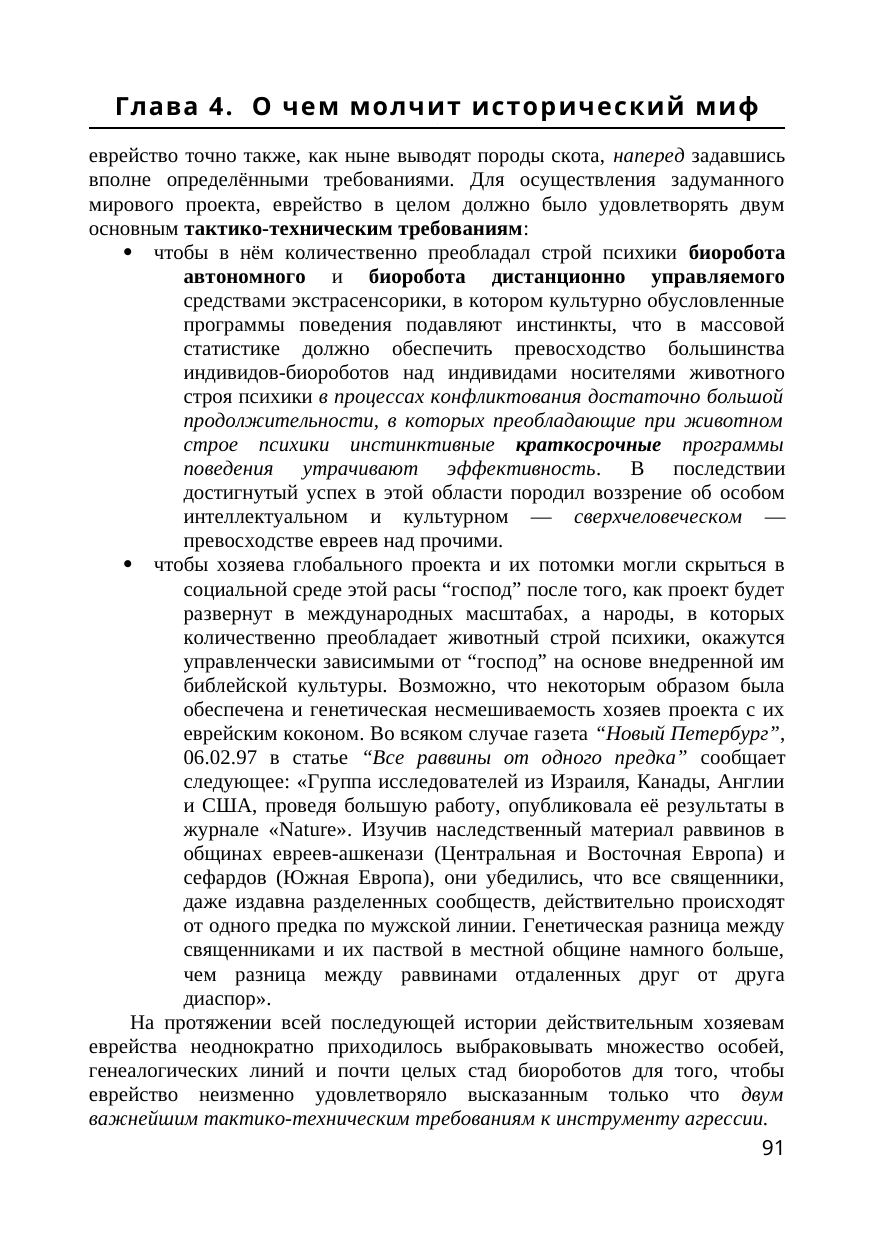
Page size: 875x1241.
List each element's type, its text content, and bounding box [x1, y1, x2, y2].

text На протяжении всей последующей истории действительным хозяевам еврейства неоднократно приходилось выбраковывать множество особей, генеалогических линий и почти целых стад биороботов для того, чтобы еврейство неизменно удовлетворяло высказанным только что двум важнейшим тактико-техническим требованиям к инструменту агрессии. [89, 1009, 785, 1130]
list чтобы в нём количественно преобладал строй психики биоробота автономного и биоробота дистанционно управляемого средствами экстрасенсорики, в котором культурно обусловленные программы поведения подавляют инстинкты, что в массовой статистике должно обеспечить превосходство большинства индивидов-биороботов над индивидами носителями животного строя психики в процессах конфликтования достаточно большой продолжительности, в которых преобладающие при животном строе психики инстинктивные краткосрочные программы поведения утрачивают эффективность. В последствии достигнутый успех в этой области породил воззрение об особом интеллектуальном и культурном — сверхчеловеческом — превосходстве евреев над прочими. [124, 239, 785, 552]
list чтобы хозяева глобального проекта и их потомки могли скрыться в социальной среде этой расы “господ” после того, как проект будет развернут в международных масштабах, а народы, в которых количественно преобладает животный строй психики, окажутся управленчески зависимыми от “господ” на основе внедренной им библейской культуры. Возможно, что некоторым образом была обеспечена и генетическая несмешиваемость хозяев проекта с их еврейским коконом. Во всяком случае газета “Новый Петербург”, 06.02.97 в статье “Все раввины от одного предка” сообщает следующее: «Группа исследователей из Израиля, Канады, Англии и США, проведя большую работу, опубликовала её результаты в журнале «Nature». Изучив наследственный материал раввинов в общинах евреев-ашкенази (Центральная и Восточная Европа) и сефардов (Южная Европа), они убедились, что все священники, даже издавна разделенных сообществ, действительно происходят от одного предка по мужской линии. Генетическая разница между священниками и их паствой в местной общине намного больше, чем разница между раввинами отдаленных друг от друга диаспор». [124, 552, 785, 1009]
text еврейство точно также, как ныне выводят породы скота, наперед задавшись вполне определёнными требованиями. Для осуществления задуманного мирового проекта, еврейство в целом должно было удовлетворять двум основным тактико-техническим требованиям: [89, 143, 785, 239]
